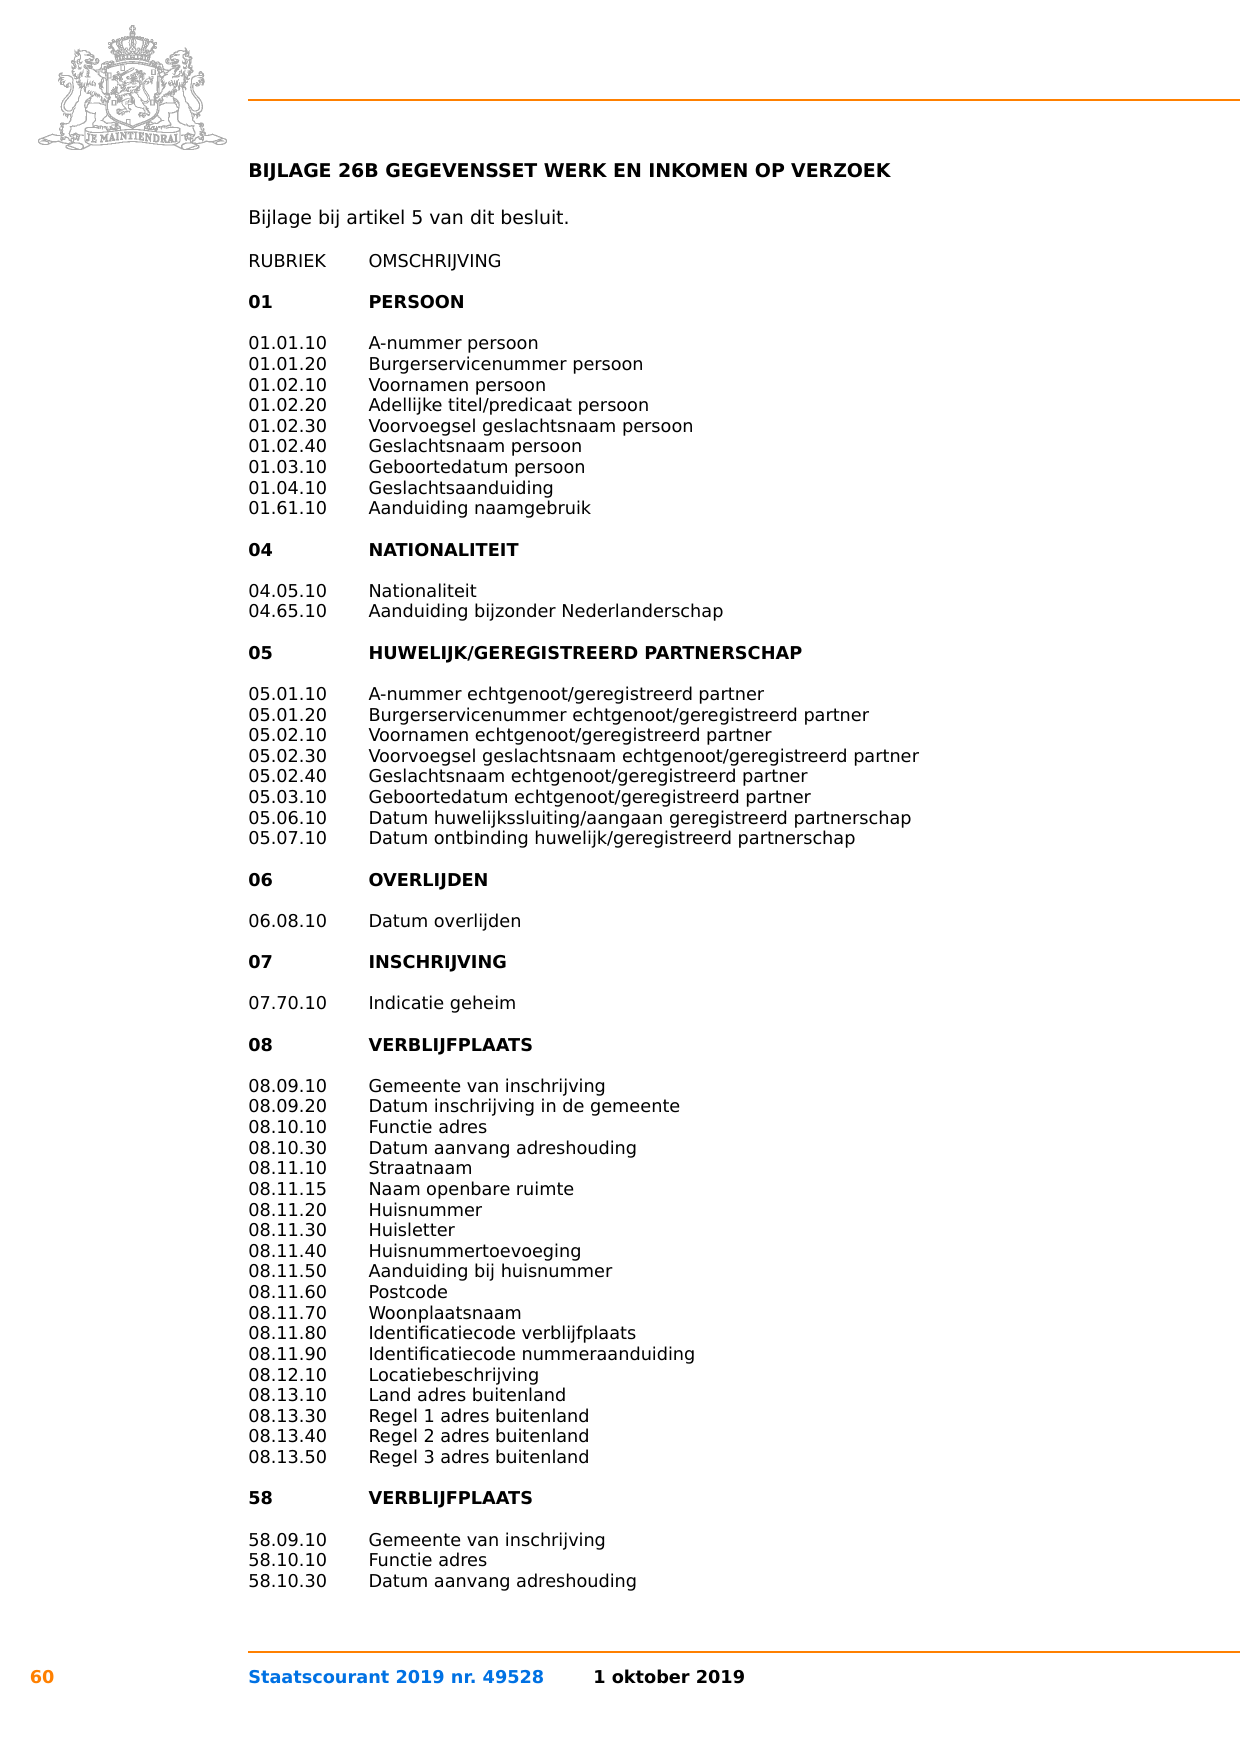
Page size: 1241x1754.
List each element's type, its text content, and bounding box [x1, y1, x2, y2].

table_cell Geslachtsnaam echtgenoot/geregistreerd partner [363, 766, 1163, 787]
table_cell 05.01.20 [248, 705, 362, 725]
table_cell 01.02.30 [248, 416, 362, 436]
table_cell Voorvoegsel geslachtsnaam echtgenoot/geregistreerd partner [363, 746, 1163, 766]
table_cell Datum ontbinding huwelijk/geregistreerd partnerschap [363, 828, 1163, 849]
table_cell Straatnaam [363, 1158, 1163, 1179]
table_cell Regel 3 adres buitenland [363, 1447, 1163, 1468]
table_cell [363, 1509, 1163, 1529]
table_cell [248, 973, 362, 993]
table_cell 08.13.50 [248, 1447, 362, 1468]
table_cell [248, 313, 362, 333]
table_cell 05.06.10 [248, 808, 362, 828]
table_cell 08.09.20 [248, 1096, 362, 1117]
table_cell [248, 890, 362, 911]
table_cell 58.10.10 [248, 1550, 362, 1571]
subtitle BIJLAGE 26B GEGEVENSSET WERK EN INKOMEN OP VERZOEK [248, 160, 1163, 182]
table_header RUBRIEK [248, 251, 362, 271]
table_cell 04 [248, 540, 362, 560]
table_cell 08.10.10 [248, 1117, 362, 1138]
table_cell Indicatie geheim [363, 993, 1163, 1014]
table_cell [363, 890, 1163, 911]
table_cell [248, 271, 362, 292]
table_cell 08.11.40 [248, 1241, 362, 1261]
table_cell 06.08.10 [248, 911, 362, 931]
table_cell 01 [248, 292, 362, 313]
table_cell [248, 931, 362, 952]
table_cell [363, 1014, 1163, 1034]
table_cell 01.02.20 [248, 395, 362, 416]
table_cell VERBLIJFPLAATS [363, 1035, 1163, 1055]
table_cell Datum aanvang adreshouding [363, 1138, 1163, 1158]
table_cell Identificatiecode nummeraanduiding [363, 1344, 1163, 1364]
table_cell 08.13.30 [248, 1406, 362, 1426]
table_cell [363, 1055, 1163, 1076]
table_cell [363, 663, 1163, 684]
table_cell Gemeente van inschrijving [363, 1530, 1163, 1550]
table_cell 01.01.20 [248, 354, 362, 374]
table_cell [248, 519, 362, 539]
table_cell Geslachtsnaam persoon [363, 436, 1163, 457]
table_cell Naam openbare ruimte [363, 1179, 1163, 1199]
table_cell 08.13.10 [248, 1385, 362, 1406]
table_cell Gemeente van inschrijving [363, 1076, 1163, 1096]
table_cell 01.04.10 [248, 478, 362, 498]
table_cell Nationaliteit [363, 581, 1163, 601]
table_cell Huisletter [363, 1220, 1163, 1241]
table_cell 01.02.40 [248, 436, 362, 457]
table_cell 04.65.10 [248, 601, 362, 622]
table_cell Burgerservicenummer echtgenoot/geregistreerd partner [363, 705, 1163, 725]
table_cell 08.10.30 [248, 1138, 362, 1158]
table_cell Geslachtsaanduiding [363, 478, 1163, 498]
table_cell PERSOON [363, 292, 1163, 313]
table_cell Regel 2 adres buitenland [363, 1426, 1163, 1447]
table_cell [248, 622, 362, 643]
table_cell Adellijke titel/predicaat persoon [363, 395, 1163, 416]
table_cell Voorvoegsel geslachtsnaam persoon [363, 416, 1163, 436]
table_cell 05.03.10 [248, 787, 362, 808]
table_cell [248, 1014, 362, 1034]
table_cell 01.61.10 [248, 498, 362, 519]
table_cell 58.09.10 [248, 1530, 362, 1550]
table_cell [363, 931, 1163, 952]
table_cell [248, 1468, 362, 1488]
table_cell Geboortedatum echtgenoot/geregistreerd partner [363, 787, 1163, 808]
table_cell 01.03.10 [248, 457, 362, 478]
table_cell 08.11.90 [248, 1344, 362, 1364]
table_cell 01.02.10 [248, 375, 362, 395]
table_cell [363, 849, 1163, 869]
table_cell 05.07.10 [248, 828, 362, 849]
table_cell Voornamen persoon [363, 375, 1163, 395]
table_cell [248, 1509, 362, 1529]
table_cell 08.11.30 [248, 1220, 362, 1241]
table_cell Aanduiding bijzonder Nederlanderschap [363, 601, 1163, 622]
table_cell [363, 973, 1163, 993]
table_cell Aanduiding naamgebruik [363, 498, 1163, 519]
table_cell [248, 663, 362, 684]
table_cell Datum huwelijkssluiting/aangaan geregistreerd partnerschap [363, 808, 1163, 828]
table_cell Geboortedatum persoon [363, 457, 1163, 478]
table_cell 08.13.40 [248, 1426, 362, 1447]
table_cell 58.10.30 [248, 1571, 362, 1591]
table_cell OVERLIJDEN [363, 870, 1163, 890]
table_cell VERBLIJFPLAATS [363, 1488, 1163, 1509]
table_cell [248, 560, 362, 581]
table_cell 05.02.30 [248, 746, 362, 766]
table_cell 08.12.10 [248, 1365, 362, 1385]
table_cell Voornamen echtgenoot/geregistreerd partner [363, 725, 1163, 746]
table_cell 07.70.10 [248, 993, 362, 1014]
table_cell 08.11.50 [248, 1261, 362, 1282]
table_cell 06 [248, 870, 362, 890]
table_cell A-nummer persoon [363, 333, 1163, 354]
table_header OMSCHRIJVING [363, 251, 1163, 271]
table_cell HUWELIJK/GEREGISTREERD PARTNERSCHAP [363, 643, 1163, 663]
table_cell Identificatiecode verblijfplaats [363, 1323, 1163, 1344]
picture [38, 25, 227, 150]
table_cell 05 [248, 643, 362, 663]
table_cell 08.11.10 [248, 1158, 362, 1179]
table_cell Functie adres [363, 1550, 1163, 1571]
table_cell 05.02.10 [248, 725, 362, 746]
table_cell 08.11.15 [248, 1179, 362, 1199]
table_cell Aanduiding bij huisnummer [363, 1261, 1163, 1282]
table_cell [363, 313, 1163, 333]
table_cell Regel 1 adres buitenland [363, 1406, 1163, 1426]
table_cell 08 [248, 1035, 362, 1055]
table_cell [363, 271, 1163, 292]
table_cell Burgerservicenummer persoon [363, 354, 1163, 374]
text Bijlage bij artikel 5 van dit besluit. [248, 207, 1163, 229]
table_cell 08.11.80 [248, 1323, 362, 1344]
table_cell [363, 622, 1163, 643]
table_cell Land adres buitenland [363, 1385, 1163, 1406]
table_cell 04.05.10 [248, 581, 362, 601]
table_cell 05.02.40 [248, 766, 362, 787]
table_cell [363, 1468, 1163, 1488]
table_cell [363, 560, 1163, 581]
table_cell 08.11.60 [248, 1282, 362, 1303]
table_cell Postcode [363, 1282, 1163, 1303]
table_cell Datum overlijden [363, 911, 1163, 931]
table_cell INSCHRIJVING [363, 952, 1163, 973]
table_cell NATIONALITEIT [363, 540, 1163, 560]
table_cell [363, 519, 1163, 539]
table_cell 01.01.10 [248, 333, 362, 354]
table_cell Woonplaatsnaam [363, 1303, 1163, 1323]
table_cell A-nummer echtgenoot/geregistreerd partner [363, 684, 1163, 704]
table_cell Datum inschrijving in de gemeente [363, 1096, 1163, 1117]
table_cell 08.11.20 [248, 1200, 362, 1220]
table_cell Locatiebeschrijving [363, 1365, 1163, 1385]
table_cell Huisnummertoevoeging [363, 1241, 1163, 1261]
table_cell [248, 849, 362, 869]
table_cell 08.09.10 [248, 1076, 362, 1096]
table_cell [248, 1055, 362, 1076]
table_cell 58 [248, 1488, 362, 1509]
table_cell Huisnummer [363, 1200, 1163, 1220]
table_cell Functie adres [363, 1117, 1163, 1138]
table_cell 07 [248, 952, 362, 973]
table_cell Datum aanvang adreshouding [363, 1571, 1163, 1591]
table_cell 08.11.70 [248, 1303, 362, 1323]
table_cell 05.01.10 [248, 684, 362, 704]
